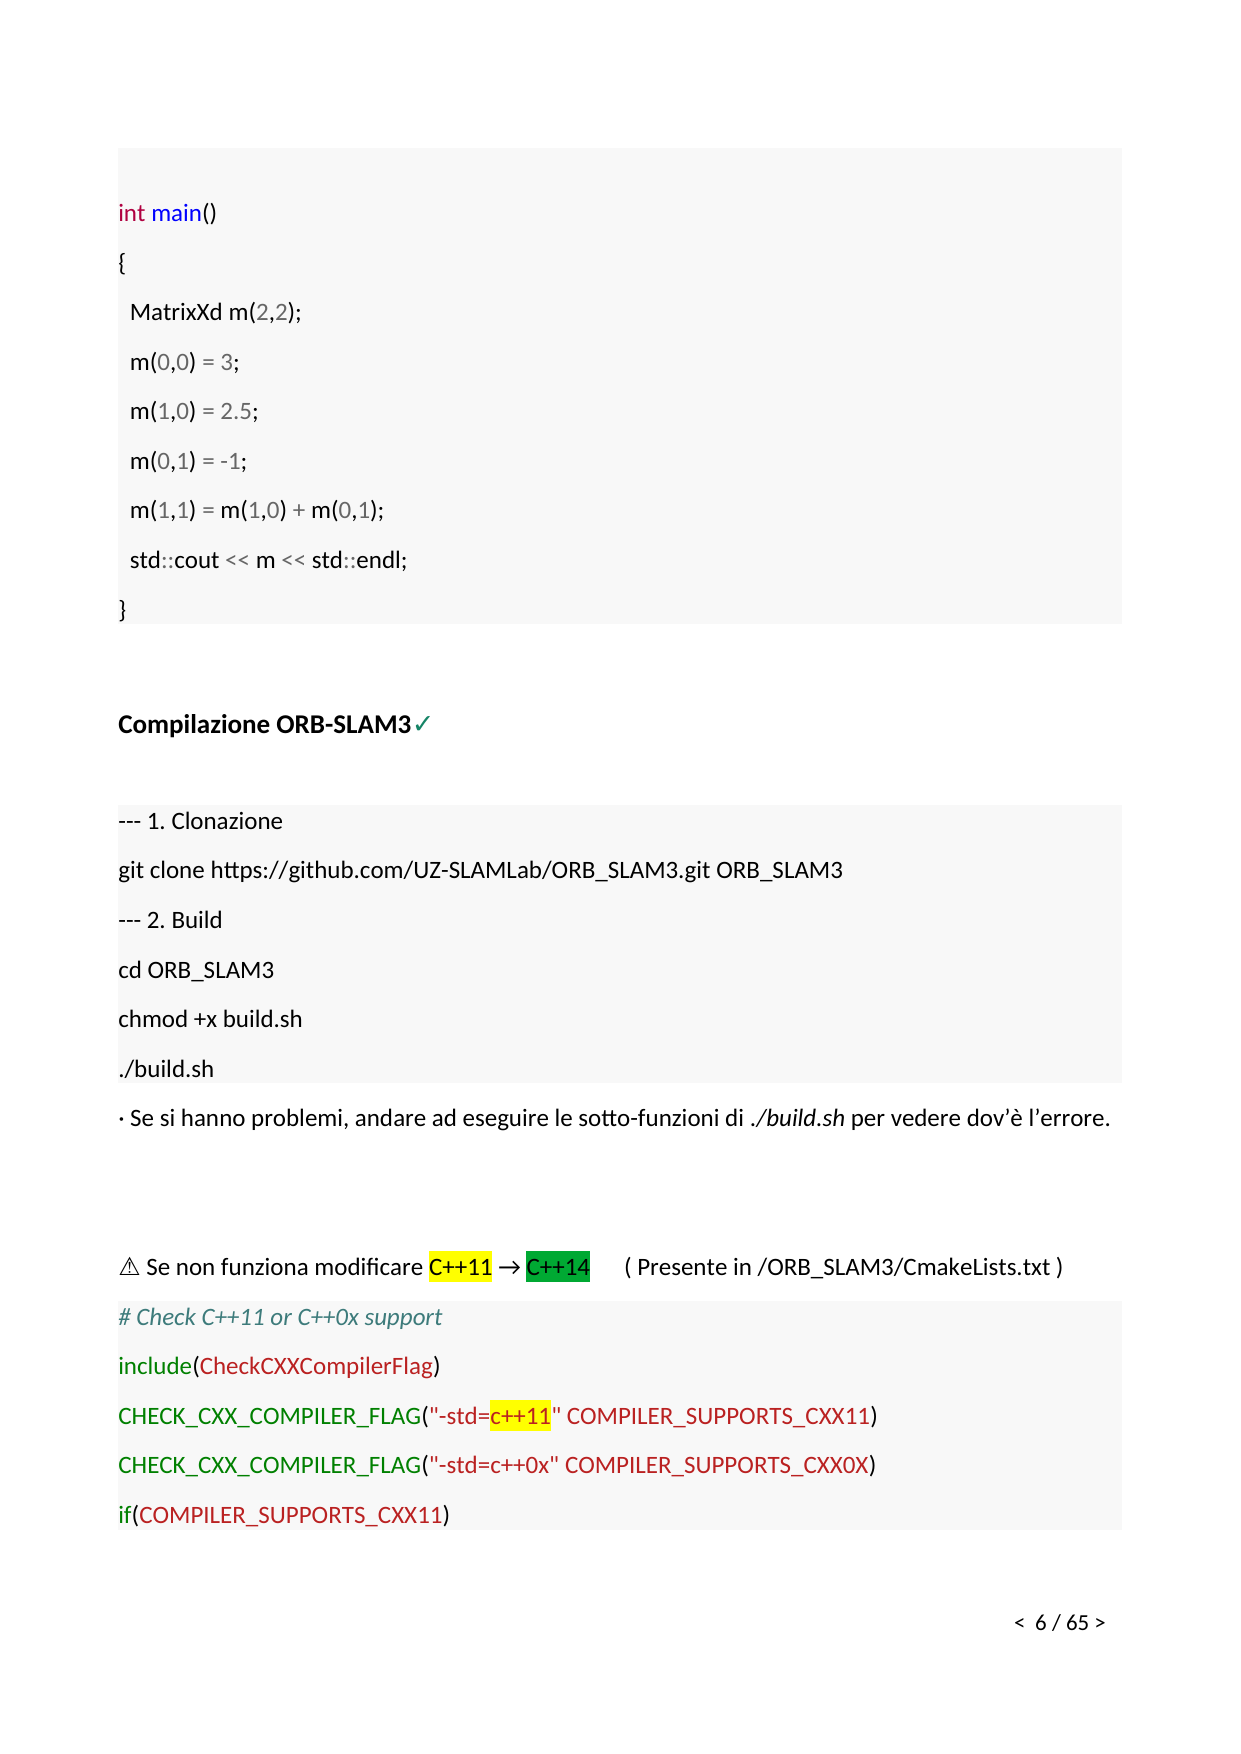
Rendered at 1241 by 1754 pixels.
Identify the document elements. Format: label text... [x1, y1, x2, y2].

text --- 1. Clonazione [118, 805, 1122, 836]
text cd ORB_SLAM3 [118, 954, 1122, 984]
text include(CheckCXXCompilerFlag) [118, 1350, 1122, 1381]
text m(1,1) = m(1,0) + m(0,1); [118, 495, 1122, 525]
text MatrixXd m(2,2); [118, 296, 1122, 327]
text { [118, 247, 1122, 277]
text --- 2. Build [118, 904, 1122, 935]
text ./build.sh [118, 1053, 1122, 1083]
subtitle Compilazione ORB-SLAM3✓ [118, 708, 1122, 741]
text # Check C++11 or C++0x support [118, 1301, 1122, 1331]
text if(COMPILER_SUPPORTS_CXX11) [118, 1499, 1122, 1530]
text chmod +x build.sh [118, 1003, 1122, 1034]
text } [118, 594, 1122, 624]
text std::cout << m << std::endl; [118, 544, 1122, 575]
text git clone https://github.com/UZ-SLAMLab/ORB_SLAM3.git ORB_SLAM3 [118, 854, 1122, 885]
text CHECK_CXX_COMPILER_FLAG("-std=c++0x" COMPILER_SUPPORTS_CXX0X) [118, 1449, 1122, 1480]
text · Se si hanno problemi, andare ad eseguire le sotto-funzioni di ./build.sh per vedere dov’è l’errore. [118, 1102, 1122, 1133]
text int main() [118, 197, 1122, 228]
text CHECK_CXX_COMPILER_FLAG("-std=c++11" COMPILER_SUPPORTS_CXX11) [118, 1400, 1122, 1431]
text m(1,0) = 2.5; [118, 396, 1122, 426]
text ⚠ Se non funziona modificare C++11 → C++14 ( Presente in /ORB_SLAM3/CmakeLists.txt ) [118, 1251, 1122, 1282]
text m(0,1) = -1; [118, 445, 1122, 476]
text m(0,0) = 3; [118, 346, 1122, 376]
